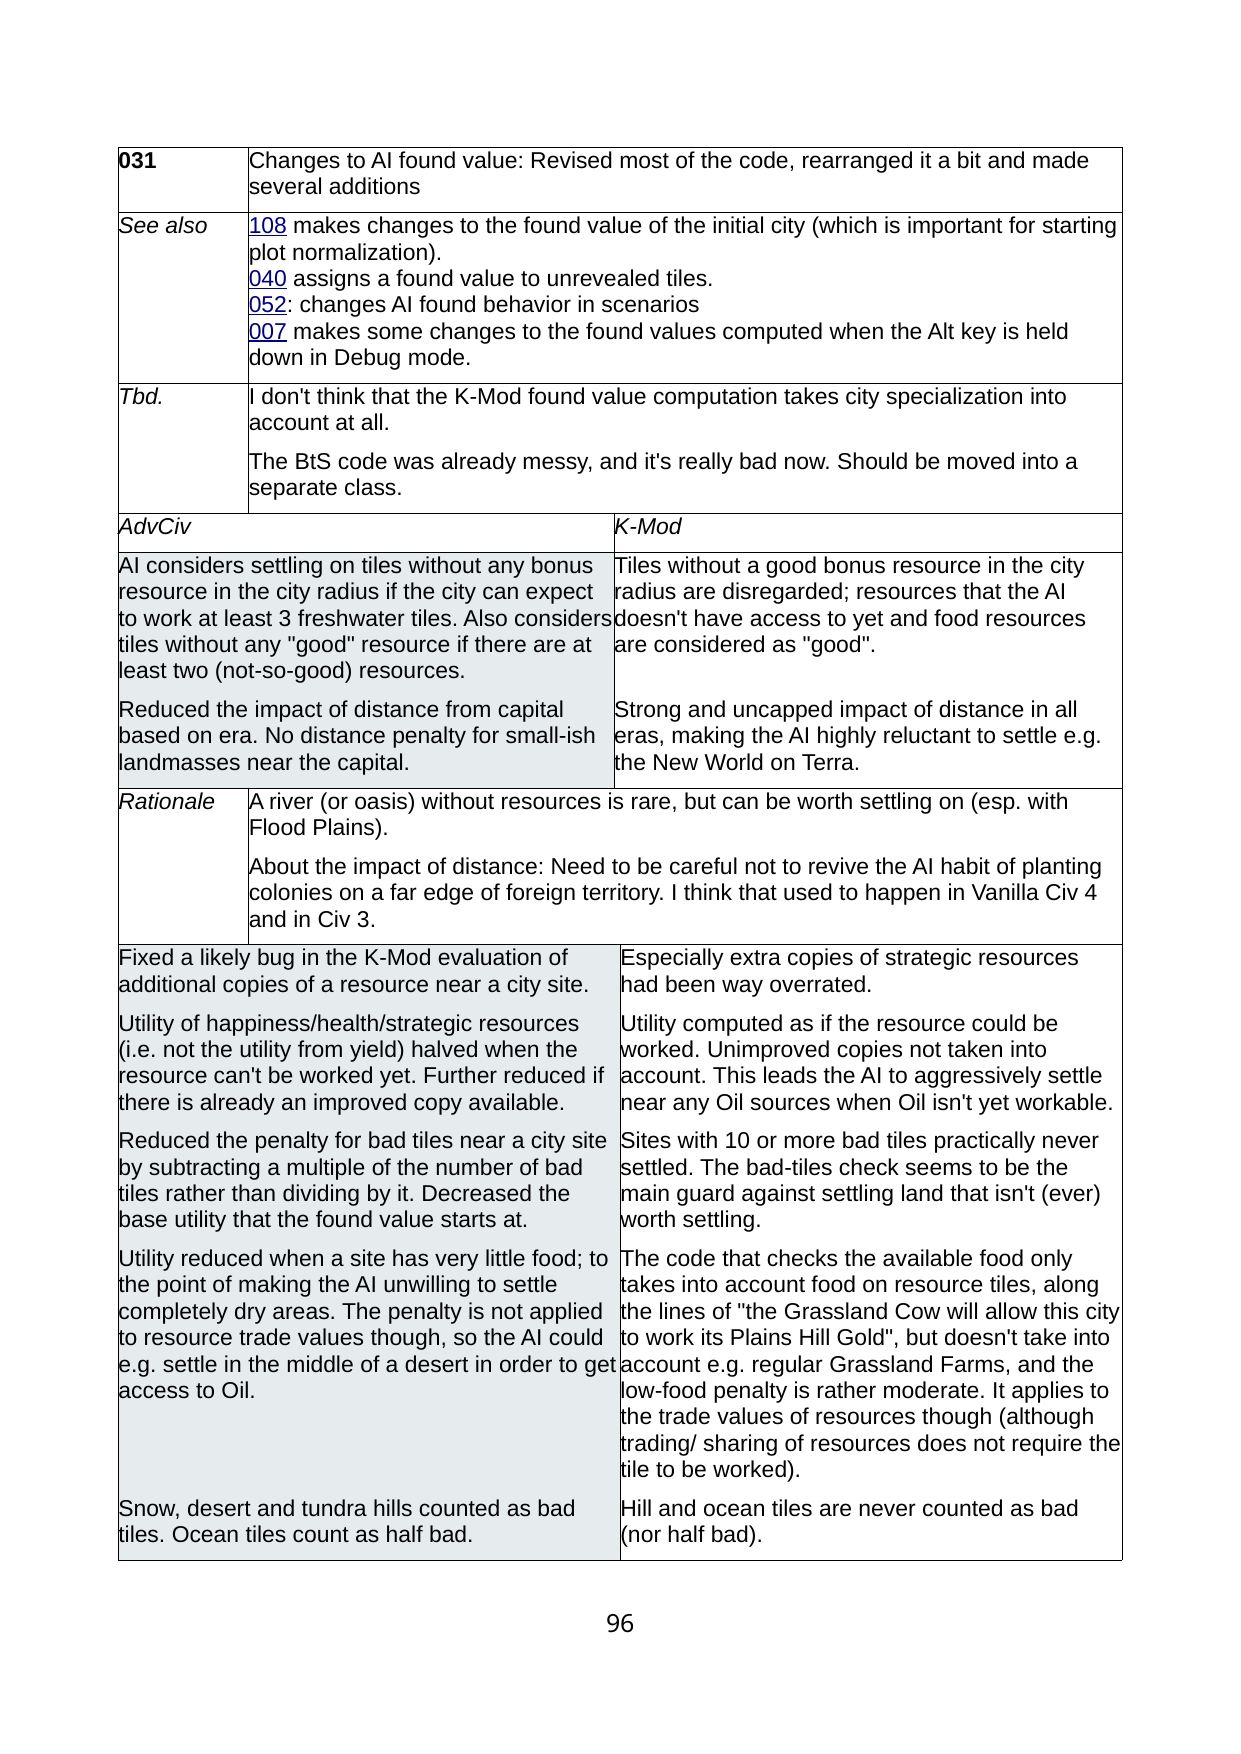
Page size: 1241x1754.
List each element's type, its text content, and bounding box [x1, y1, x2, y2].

table_cell A river (or oasis) without resources is rare, but can be worth settling on (esp. with Flood Plains). About the impact of distance: Need to be careful not to revive the AI habit of planting colonies on a far edge of foreign territory. I think that used to happen in Vanilla Civ 4 and in Civ 3. [249, 789, 1122, 944]
table_cell Especially extra copies of strategic resources had been way overrated. Utility computed as if the resource could be worked. Unimproved copies not taken into account. This leads the AI to aggressively settle near any Oil sources when Oil isn't yet workable. Sites with 10 or more bad tiles practically never settled. The bad-tiles check seems to be the main guard against settling land that isn't (ever) worth settling. The code that checks the available food only takes into account food on resource tiles, along the lines of "the Grassland Cow will allow this city to work its Plains Hill Gold", but doesn't take into account e.g. regular Grassland Farms, and the low-food penalty is rather moderate. It applies to the trade values of resources though (although trading/ sharing of resources does not require the tile to be worked). Hill and ocean tiles are never counted as bad (nor half bad). [621, 945, 1122, 1560]
table_cell Tiles without a good bonus resource in the city radius are disregarded; resources that the AI doesn't have access to yet and food resources are considered as "good". Strong and uncapped impact of distance in all eras, making the AI highly reluctant to settle e.g. the New World on Terra. [615, 553, 1122, 788]
table_cell I don't think that the K-Mod found value computation takes city specialization into account at all. The BtS code was already messy, and it's really bad now. Should be moved into a separate class. [249, 384, 1122, 513]
table_cell Rationale [119, 789, 248, 944]
table_cell AdvCiv [119, 514, 614, 552]
table_cell K-Mod [615, 514, 1122, 552]
table_cell AI considers settling on tiles without any bonus resource in the city radius if the city can expect to work at least 3 freshwater tiles. Also considers tiles without any "good" resource if there are at least two (not-so-good) resources. Reduced the impact of distance from capital based on era. No distance penalty for small-ish landmasses near the capital. [119, 553, 614, 788]
table_cell See also [119, 213, 248, 383]
table_header 031 [119, 148, 248, 212]
table_header Changes to AI found value: Revised most of the code, rearranged it a bit and made several additions [249, 148, 1122, 212]
table_cell Tbd. [119, 384, 248, 513]
table_cell 108 makes changes to the found value of the initial city (which is important for starting plot normalization). 040 assigns a found value to unrevealed tiles. 052: changes AI found behavior in scenarios 007 makes some changes to the found values computed when the Alt key is held down in Debug mode. [249, 213, 1122, 383]
table_cell Fixed a likely bug in the K-Mod evaluation of additional copies of a resource near a city site. Utility of happiness/health/strategic resources (i.e. not the utility from yield) halved when the resource can't be worked yet. Further reduced if there is already an improved copy available. Reduced the penalty for bad tiles near a city site by subtracting a multiple of the number of bad tiles rather than dividing by it. Decreased the base utility that the found value starts at. Utility reduced when a site has very little food; to the point of making the AI unwilling to settle completely dry areas. The penalty is not applied to resource trade values though, so the AI could e.g. settle in the middle of a desert in order to get access to Oil. Snow, desert and tundra hills counted as bad tiles. Ocean tiles count as half bad. [119, 945, 620, 1560]
